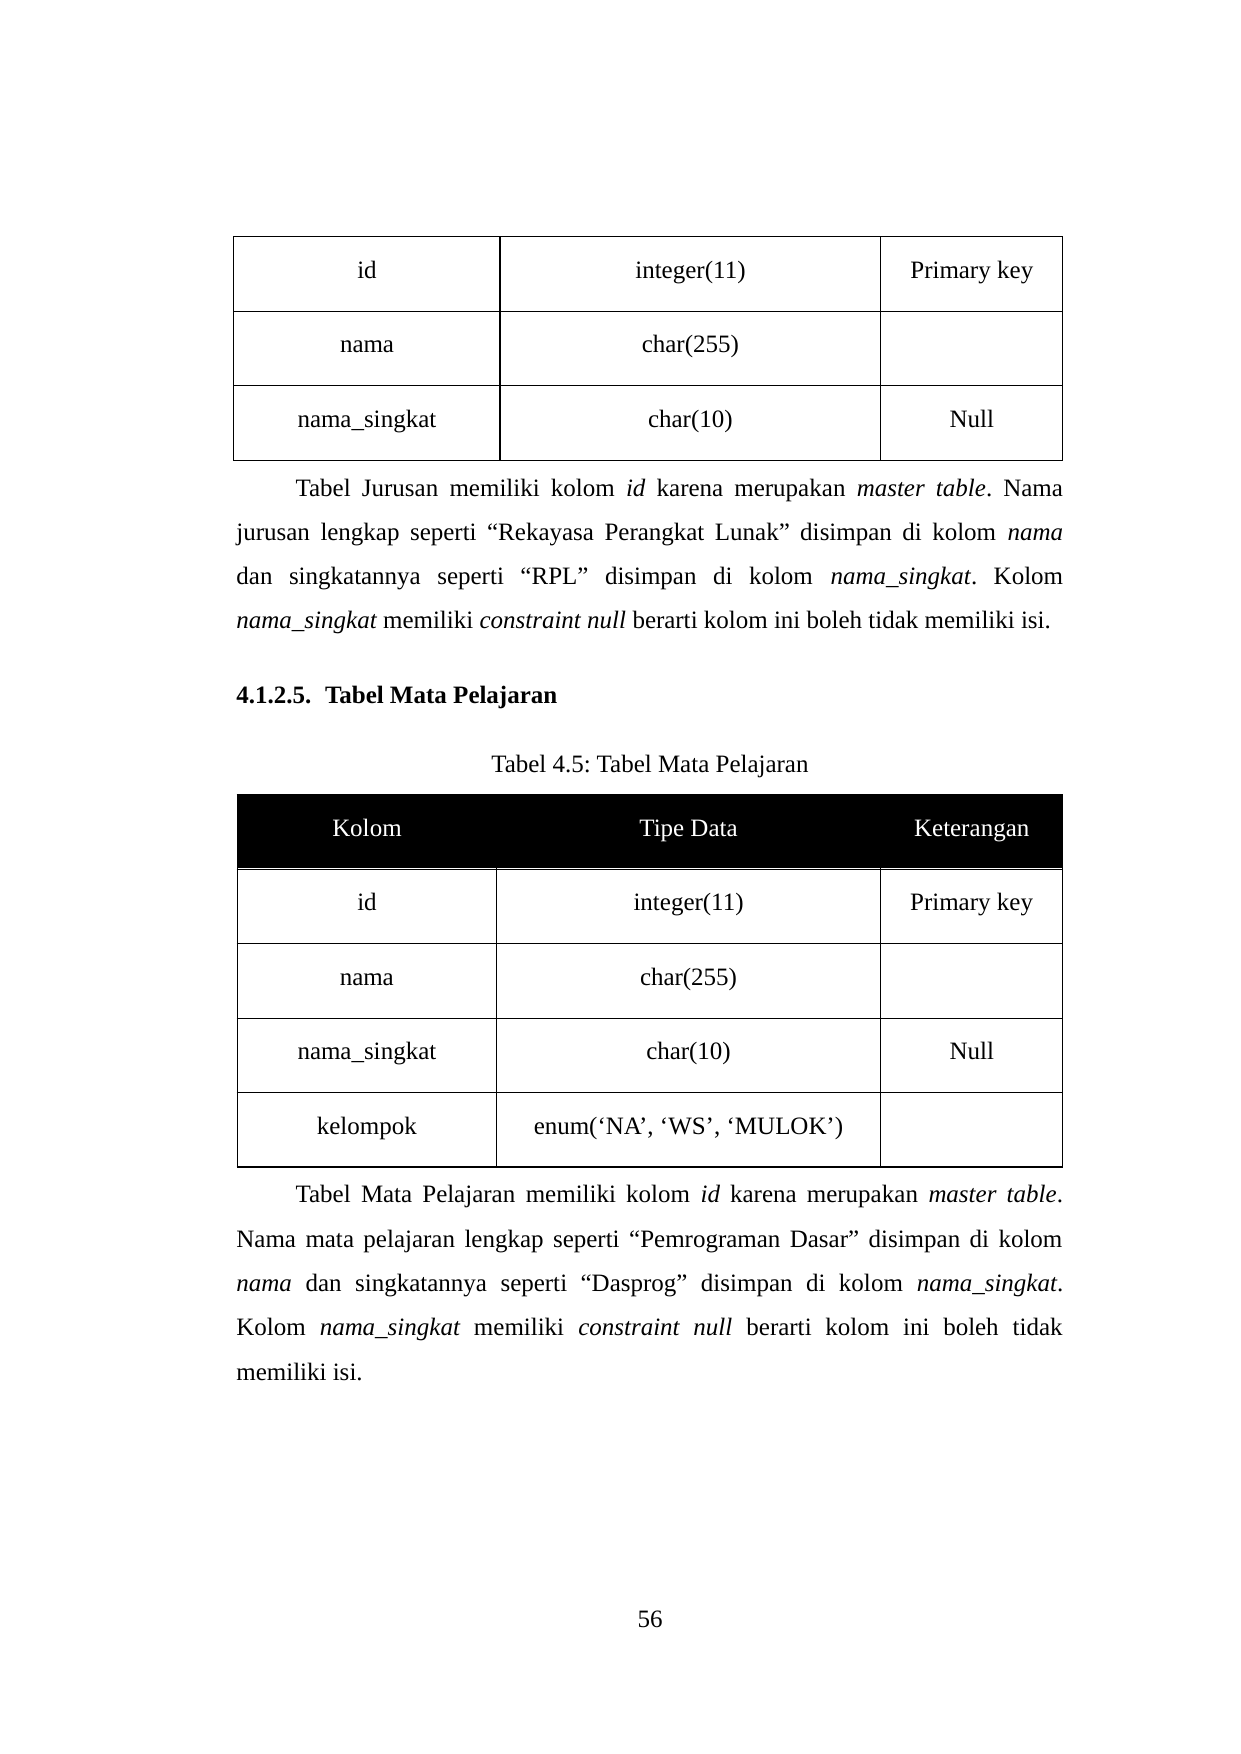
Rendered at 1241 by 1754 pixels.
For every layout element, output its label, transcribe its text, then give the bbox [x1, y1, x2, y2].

table_cell integer(11) [497, 870, 880, 943]
table_cell enum(‘NA’, ‘WS’, ‘MULOK’) [497, 1093, 880, 1166]
text Tabel 4.5: Tabel Mata Pelajaran [236, 737, 1063, 782]
table_cell nama_singkat [234, 386, 499, 460]
table_cell Primary key [881, 870, 1062, 943]
table_cell kelompok [238, 1093, 496, 1166]
table_cell id [234, 237, 499, 311]
table_cell nama [234, 312, 499, 385]
table_cell nama [238, 944, 496, 1017]
table_cell char(10) [497, 1019, 880, 1092]
text Tabel Mata Pelajaran memiliki kolom id karena merupakan master table. Nama mata pelajaran lengkap seperti “Pemrograman Dasar” disimpan di kolom nama dan singkatannya seperti “Dasprog” disimpan di kolom nama_singkat. Kolom nama_singkat memiliki constraint null berarti kolom ini boleh tidak memiliki isi. [236, 1167, 1063, 1389]
table_cell char(255) [501, 312, 880, 385]
table_cell id [238, 870, 496, 943]
text Tabel Jurusan memiliki kolom id karena merupakan master table. Nama jurusan lengkap seperti “Rekayasa Perangkat Lunak” disimpan di kolom nama dan singkatannya seperti “RPL” disimpan di kolom nama_singkat. Kolom nama_singkat memiliki constraint null berarti kolom ini boleh tidak memiliki isi. [236, 461, 1063, 638]
table_header Tipe Data [497, 795, 880, 868]
subtitle Tabel Mata Pelajaran [236, 668, 1063, 712]
table_cell char(10) [501, 386, 880, 460]
table_cell [881, 1093, 1062, 1166]
table_cell nama_singkat [238, 1019, 496, 1092]
table_cell integer(11) [501, 237, 880, 311]
table_header Kolom [238, 795, 496, 868]
table_cell [881, 944, 1062, 1017]
table_cell char(255) [497, 944, 880, 1017]
table_cell Null [881, 1019, 1062, 1092]
table_cell [881, 312, 1062, 385]
table_cell Primary key [881, 237, 1062, 311]
table_cell Null [881, 386, 1062, 460]
table_header Keterangan [881, 795, 1062, 868]
